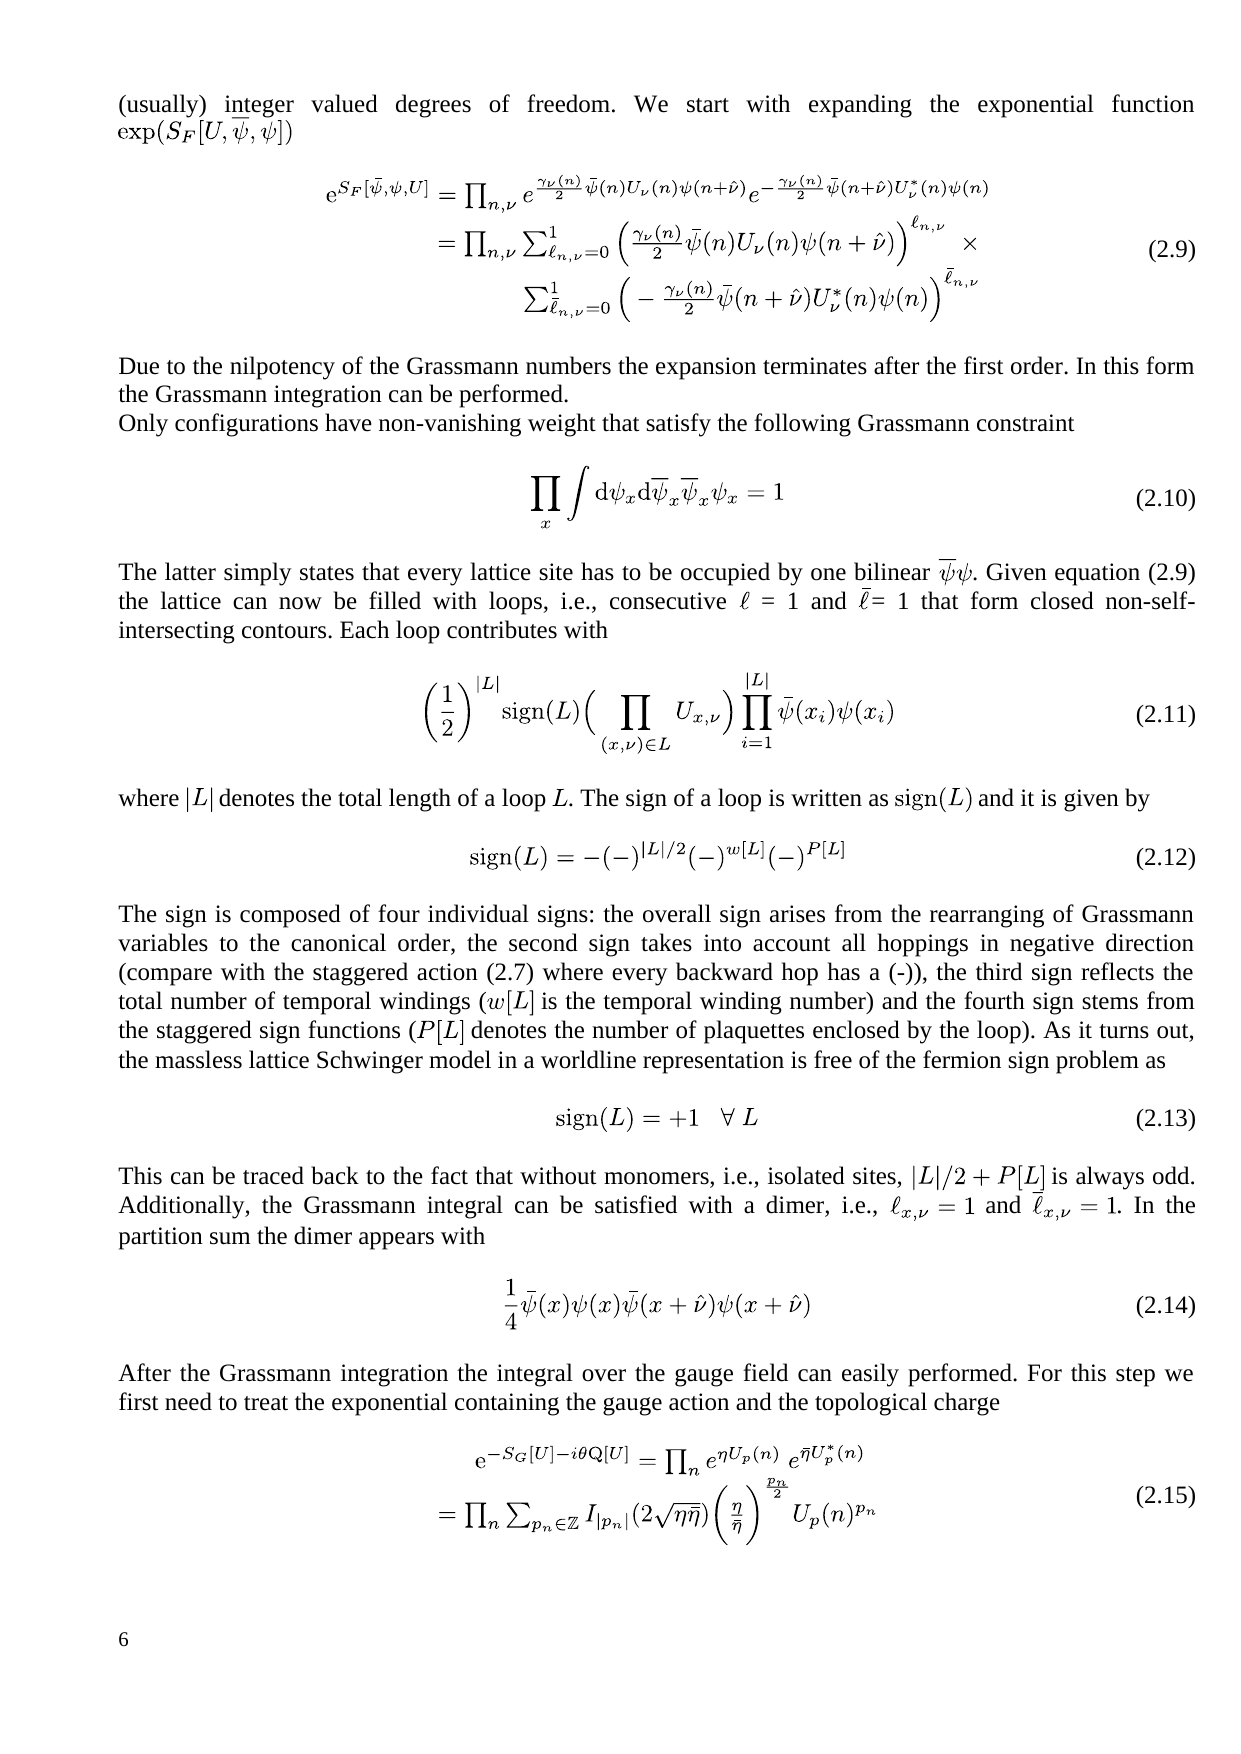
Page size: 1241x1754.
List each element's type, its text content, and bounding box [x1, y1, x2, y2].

text (2.14) [809, 1279, 1196, 1329]
text After the Grassmann integration the integral over the gauge field can easily performed. For this step we first need to treat the exponential containing the gauge action and the topological charge [118, 1358, 1196, 1416]
text (2.15) [749, 1444, 1196, 1545]
text (2.10) [782, 466, 1196, 528]
text [118, 466, 531, 528]
text [118, 1279, 506, 1329]
text [118, 175, 628, 322]
text This can be traced back to the fact that without monomers, i.e., isolated sites, is always odd. Additionally, the Grassmann integral can be satisfied with a dimer, i.e., and . In the partition sum the dimer appears with [118, 1161, 1196, 1250]
text [118, 672, 746, 754]
text [118, 1444, 830, 1545]
text (2.13) [118, 1102, 1196, 1132]
text where denotes the total length of a loop . The sign of a loop is written as and it is given by [118, 783, 1196, 812]
text Only configurations have non-vanishing weight that satisfy the following Grassmann constraint [118, 408, 1196, 437]
text (2.12) [799, 841, 1196, 871]
text The latter simply states that every lattice site has to be occupied by one bilinear . Given equation (2.9) the lattice can now be filled with loops, i.e., consecutive = 1 and = 1 that form closed non-self-intersecting contours. Each loop contributes with [118, 557, 1196, 643]
text (2.9) [819, 175, 1196, 322]
text Due to the nilpotency of the Grassmann numbers the expansion terminates after the first order. In this form the Grassmann integration can be performed. [118, 351, 1196, 408]
text [118, 841, 642, 871]
text The sign is composed of four individual signs: the overall sign arises from the rearranging of Grassmann variables to the canonical order, the second sign takes into account all hoppings in negative direction (compare with the staggered action (2.7) where every backward hop has a (-)), the third sign reflects the total number of temporal windings ( is the temporal winding number) and the fourth sign stems from the staggered sign functions ( denotes the number of plaquettes enclosed by the loop). As it turns out, the massless lattice Schwinger model in a worldline representation is free of the fermion sign problem as [118, 899, 1196, 1074]
text (2.11) [639, 672, 1196, 754]
text (usually) integer valued degrees of freedom. We start with expanding the exponential function [118, 89, 1196, 146]
